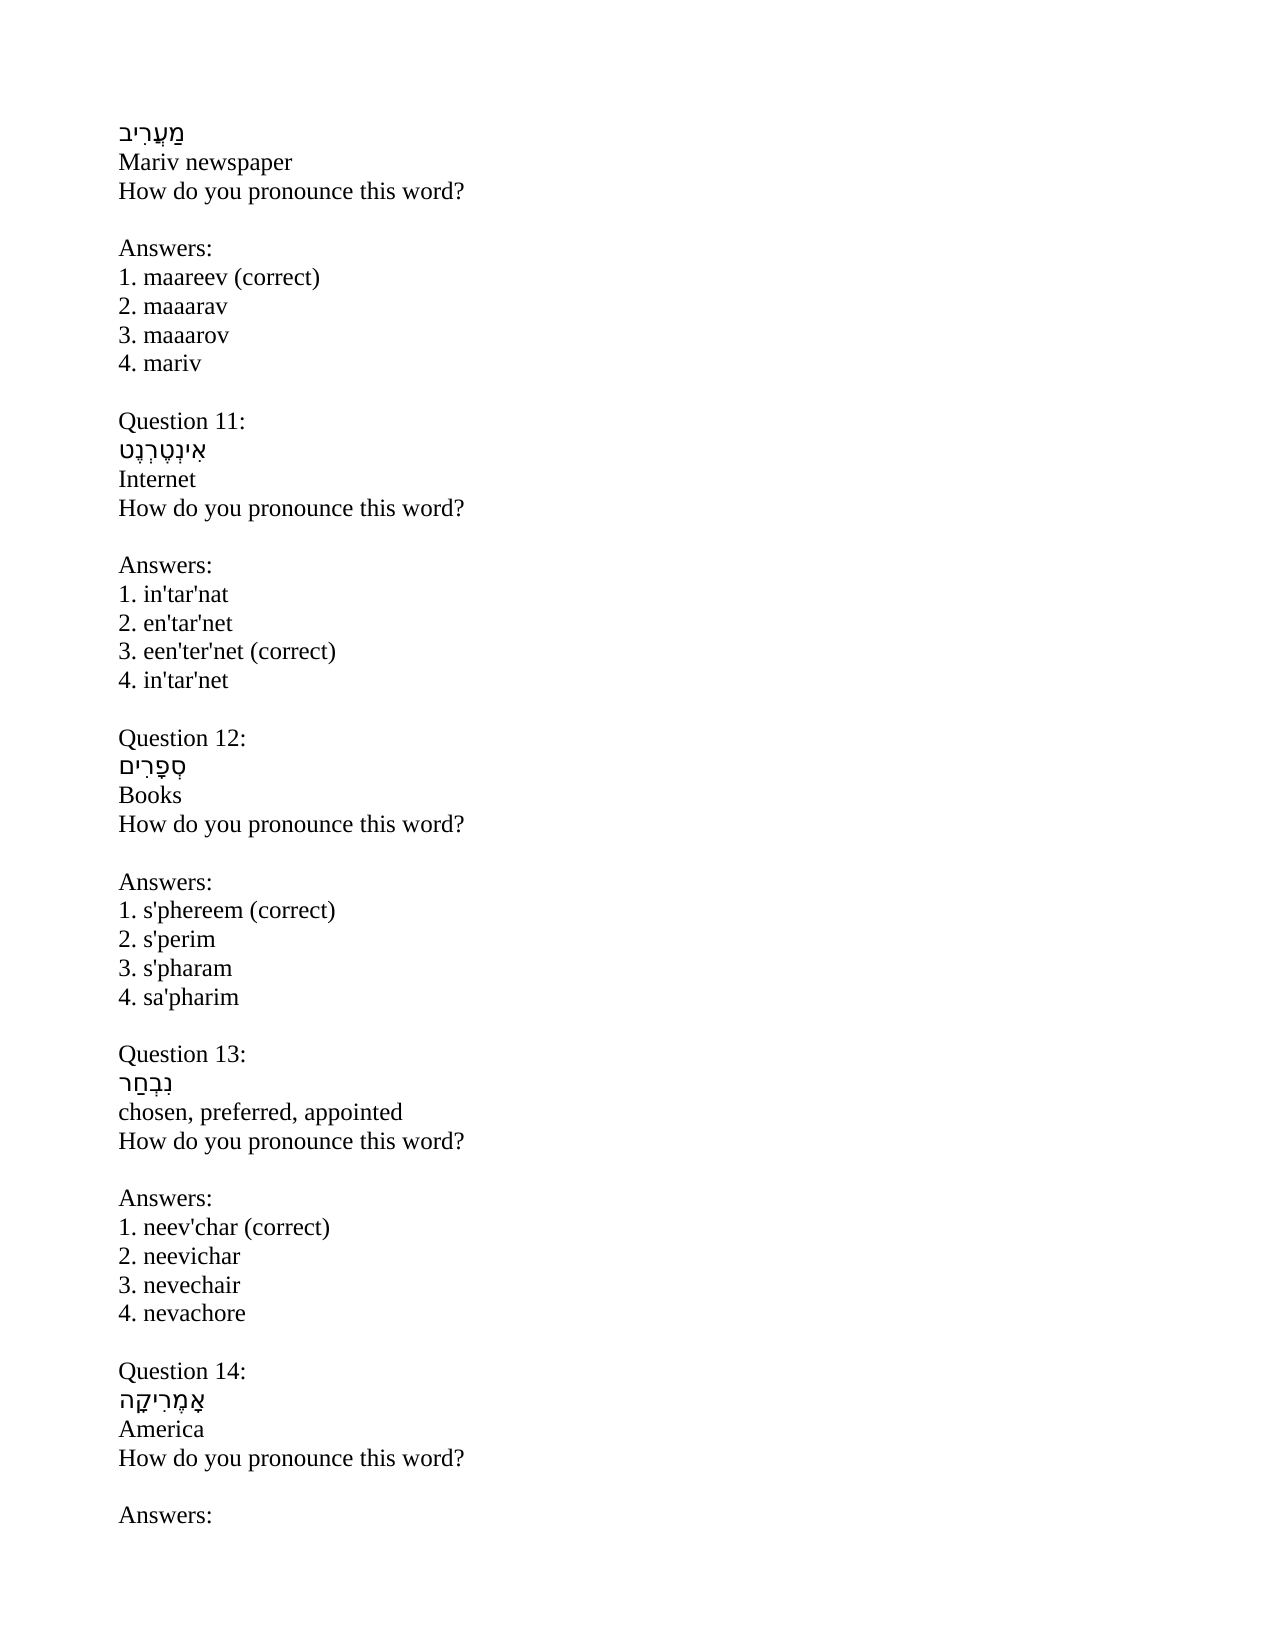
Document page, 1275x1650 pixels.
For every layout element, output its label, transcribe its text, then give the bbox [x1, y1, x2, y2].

text נִבְחַר [118, 1068, 1157, 1097]
text Books [118, 781, 1157, 809]
text 2. maaarav [118, 291, 1157, 320]
text 1. s'phereem (correct) [118, 896, 1157, 924]
text Question 11: [118, 406, 1157, 435]
text How do you pronounce this word? [118, 809, 1157, 838]
text America [118, 1414, 1157, 1443]
text 4. nevachore [118, 1298, 1157, 1327]
text How do you pronounce this word? [118, 493, 1157, 521]
text 2. neevichar [118, 1241, 1157, 1270]
text Answers: [118, 550, 1157, 579]
text Internet [118, 464, 1157, 493]
text 2. s'perim [118, 924, 1157, 953]
text 2. en'tar'net [118, 608, 1157, 636]
text Answers: [118, 233, 1157, 262]
text 4. mariv [118, 348, 1157, 377]
text Question 14: [118, 1356, 1157, 1385]
text 3. maaarov [118, 320, 1157, 348]
text 3. een'ter'net (correct) [118, 636, 1157, 665]
text Answers: [118, 1500, 1157, 1529]
text chosen, preferred, appointed [118, 1097, 1157, 1126]
text 1. neev'char (correct) [118, 1212, 1157, 1241]
text 4. sa'pharim [118, 982, 1157, 1011]
text אִינְטֶרְנֶט [118, 435, 1157, 464]
text 4. in'tar'net [118, 665, 1157, 694]
text Answers: [118, 1183, 1157, 1212]
text Mariv newspaper [118, 147, 1157, 176]
text How do you pronounce this word? [118, 1126, 1157, 1155]
text 3. s'pharam [118, 953, 1157, 982]
text אָמֶרִיקָה [118, 1385, 1157, 1414]
text 1. in'tar'nat [118, 579, 1157, 608]
text How do you pronounce this word? [118, 1443, 1157, 1471]
text Question 13: [118, 1039, 1157, 1068]
text 1. maareev (correct) [118, 262, 1157, 291]
text Question 12: [118, 723, 1157, 751]
text Answers: [118, 867, 1157, 896]
text סְפָרִים [118, 751, 1157, 781]
text How do you pronounce this word? [118, 176, 1157, 205]
text מַעֲרִיב [118, 118, 1157, 147]
text 3. nevechair [118, 1270, 1157, 1298]
